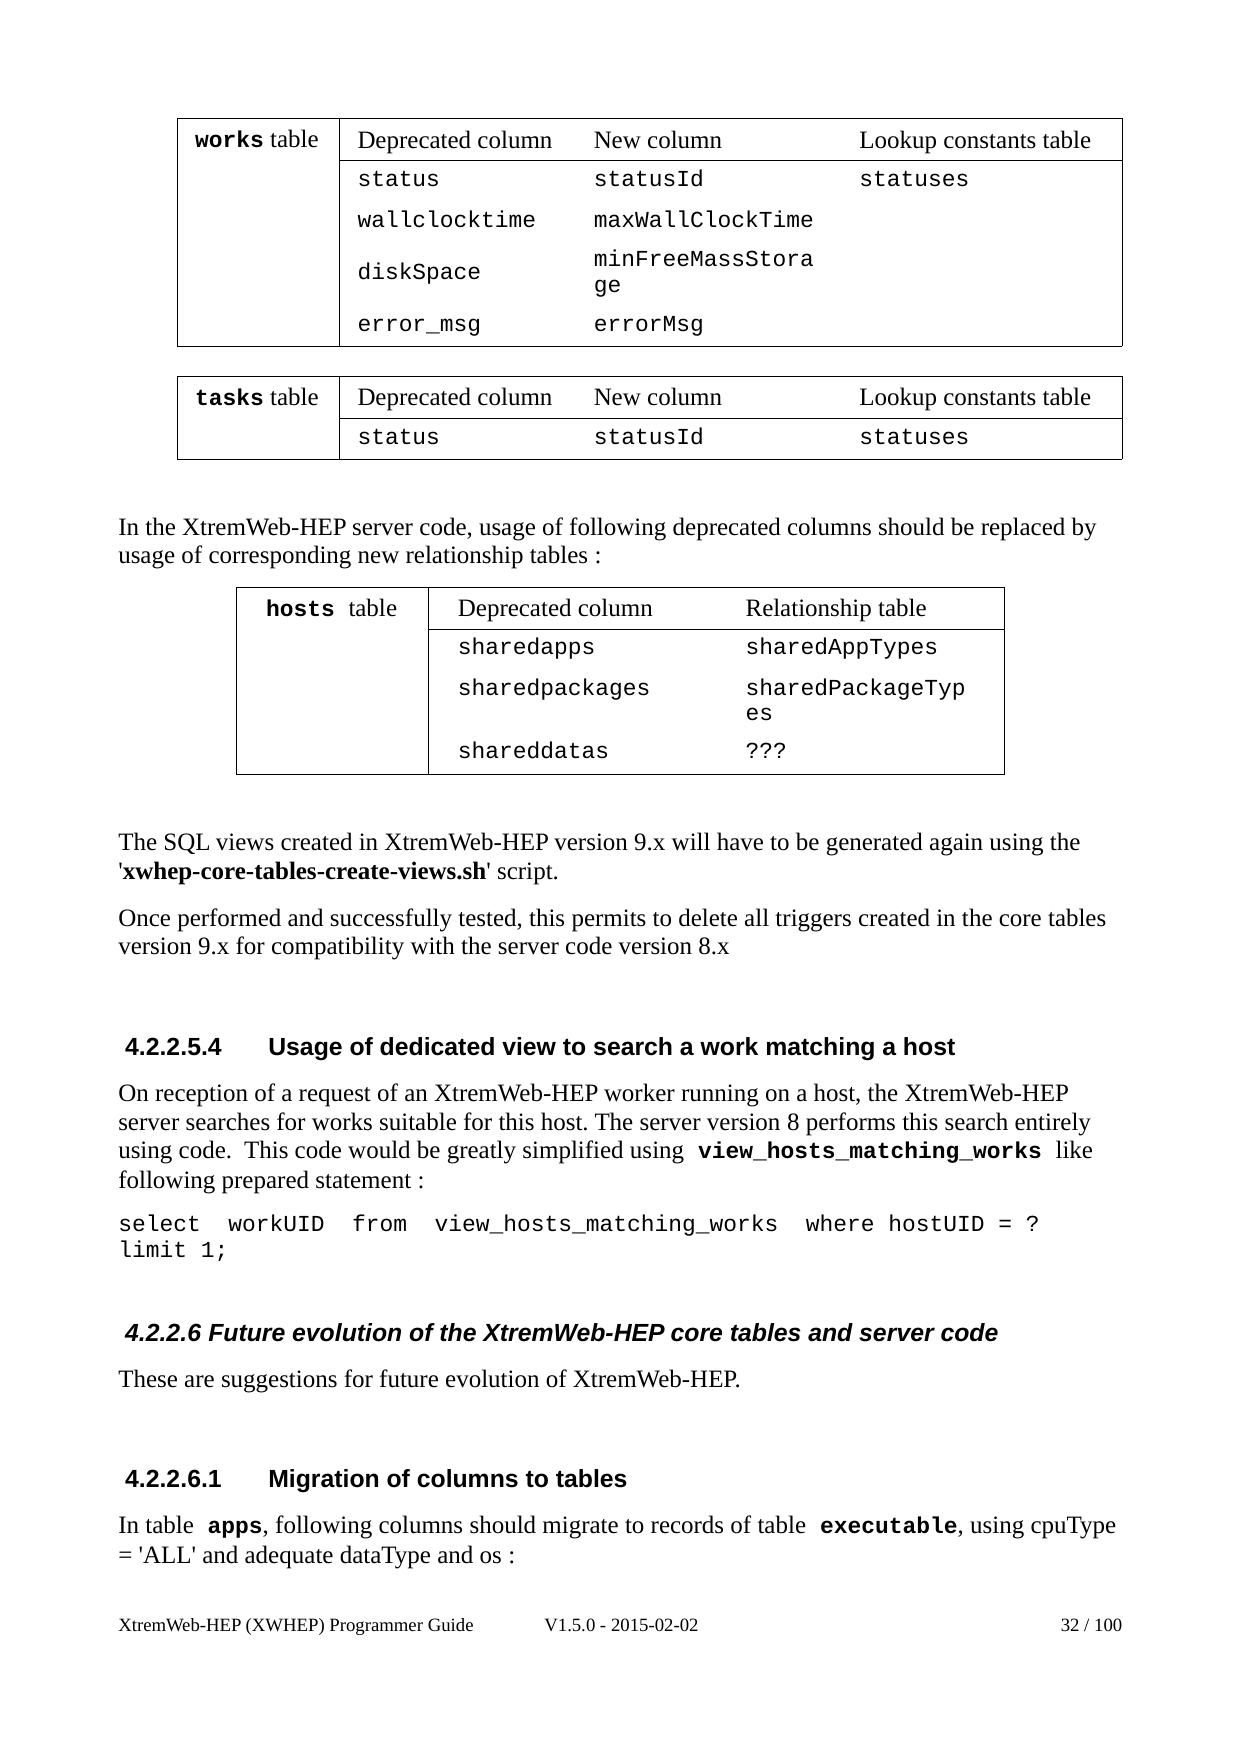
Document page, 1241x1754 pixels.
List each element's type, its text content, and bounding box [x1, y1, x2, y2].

table_cell statuses [841, 419, 1122, 458]
table_cell minFreeMassStorage [576, 242, 841, 305]
table_header Lookup constants table [841, 119, 1122, 160]
table_cell [841, 201, 1122, 242]
text Once performed and successfully tested, this permits to delete all triggers created in the core tables version 9.x for compatibility with the server code version 8.x [118, 903, 1122, 960]
subtitle Usage of dedicated view to search a work matching a host [118, 1032, 1122, 1060]
table_header Deprecated column [340, 119, 576, 160]
table_cell sharedpackages [429, 670, 716, 734]
table_cell [178, 305, 339, 346]
table_cell statusId [576, 419, 841, 458]
table_cell error_msg [340, 305, 576, 346]
table_cell sharedAppTypes [716, 630, 1004, 670]
table_cell status [340, 419, 576, 458]
table_cell status [340, 161, 576, 201]
table_cell [178, 160, 339, 201]
text In the XtremWeb-HEP server code, usage of following deprecated columns should be replaced by usage of corresponding new relationship tables : [118, 512, 1122, 569]
table_header Lookup constants table [841, 377, 1122, 418]
table_cell [178, 201, 339, 242]
table_cell shareddatas [429, 734, 716, 774]
table_header Deprecated column [340, 377, 576, 418]
table_cell [237, 734, 428, 774]
text On reception of a request of an XtremWeb-HEP worker running on a host, the XtremWeb-HEP server searches for works suitable for this host. The server version 8 performs this search entirely using code. This code would be greatly simplified using view_hosts_matching_works like following prepared statement : [118, 1078, 1122, 1194]
table_cell errorMsg [576, 305, 841, 346]
table_header Deprecated column [429, 588, 716, 629]
table_cell sharedapps [429, 630, 716, 670]
text In table apps, following columns should migrate to records of table executable, using cpuType = 'ALL' and adequate dataType and os : [118, 1510, 1122, 1569]
table_cell [178, 418, 339, 458]
table_cell statusId [576, 161, 841, 201]
table_cell [237, 670, 428, 734]
text The SQL views created in XtremWeb-HEP version 9.x will have to be generated again using the 'xwhep-core-tables-create-views.sh' script. [118, 827, 1122, 885]
table_cell maxWallClockTime [576, 201, 841, 242]
table_cell wallclocktime [340, 201, 576, 242]
table_cell [178, 242, 339, 305]
table_header works table [178, 119, 339, 160]
table_header tasks table [178, 377, 339, 418]
subtitle Migration of columns to tables [118, 1464, 1122, 1493]
table_header New column [576, 119, 841, 160]
table_cell [237, 629, 428, 670]
table_cell diskSpace [340, 242, 576, 305]
table_cell [841, 305, 1122, 346]
table_header Relationship table [716, 588, 1004, 629]
table_header New column [576, 377, 841, 418]
table_cell sharedPackageTypes [716, 670, 1004, 734]
table_header hosts table [237, 588, 428, 629]
subtitle Future evolution of the XtremWeb-HEP core tables and server code [118, 1318, 1122, 1346]
table_cell [841, 242, 1122, 305]
text These are suggestions for future evolution of XtremWeb-HEP. [118, 1364, 1122, 1393]
table_cell ??? [716, 734, 1004, 774]
text select workUID from view_hosts_matching_works where hostUID = ? limit 1; [118, 1212, 1122, 1264]
table_cell statuses [841, 161, 1122, 201]
